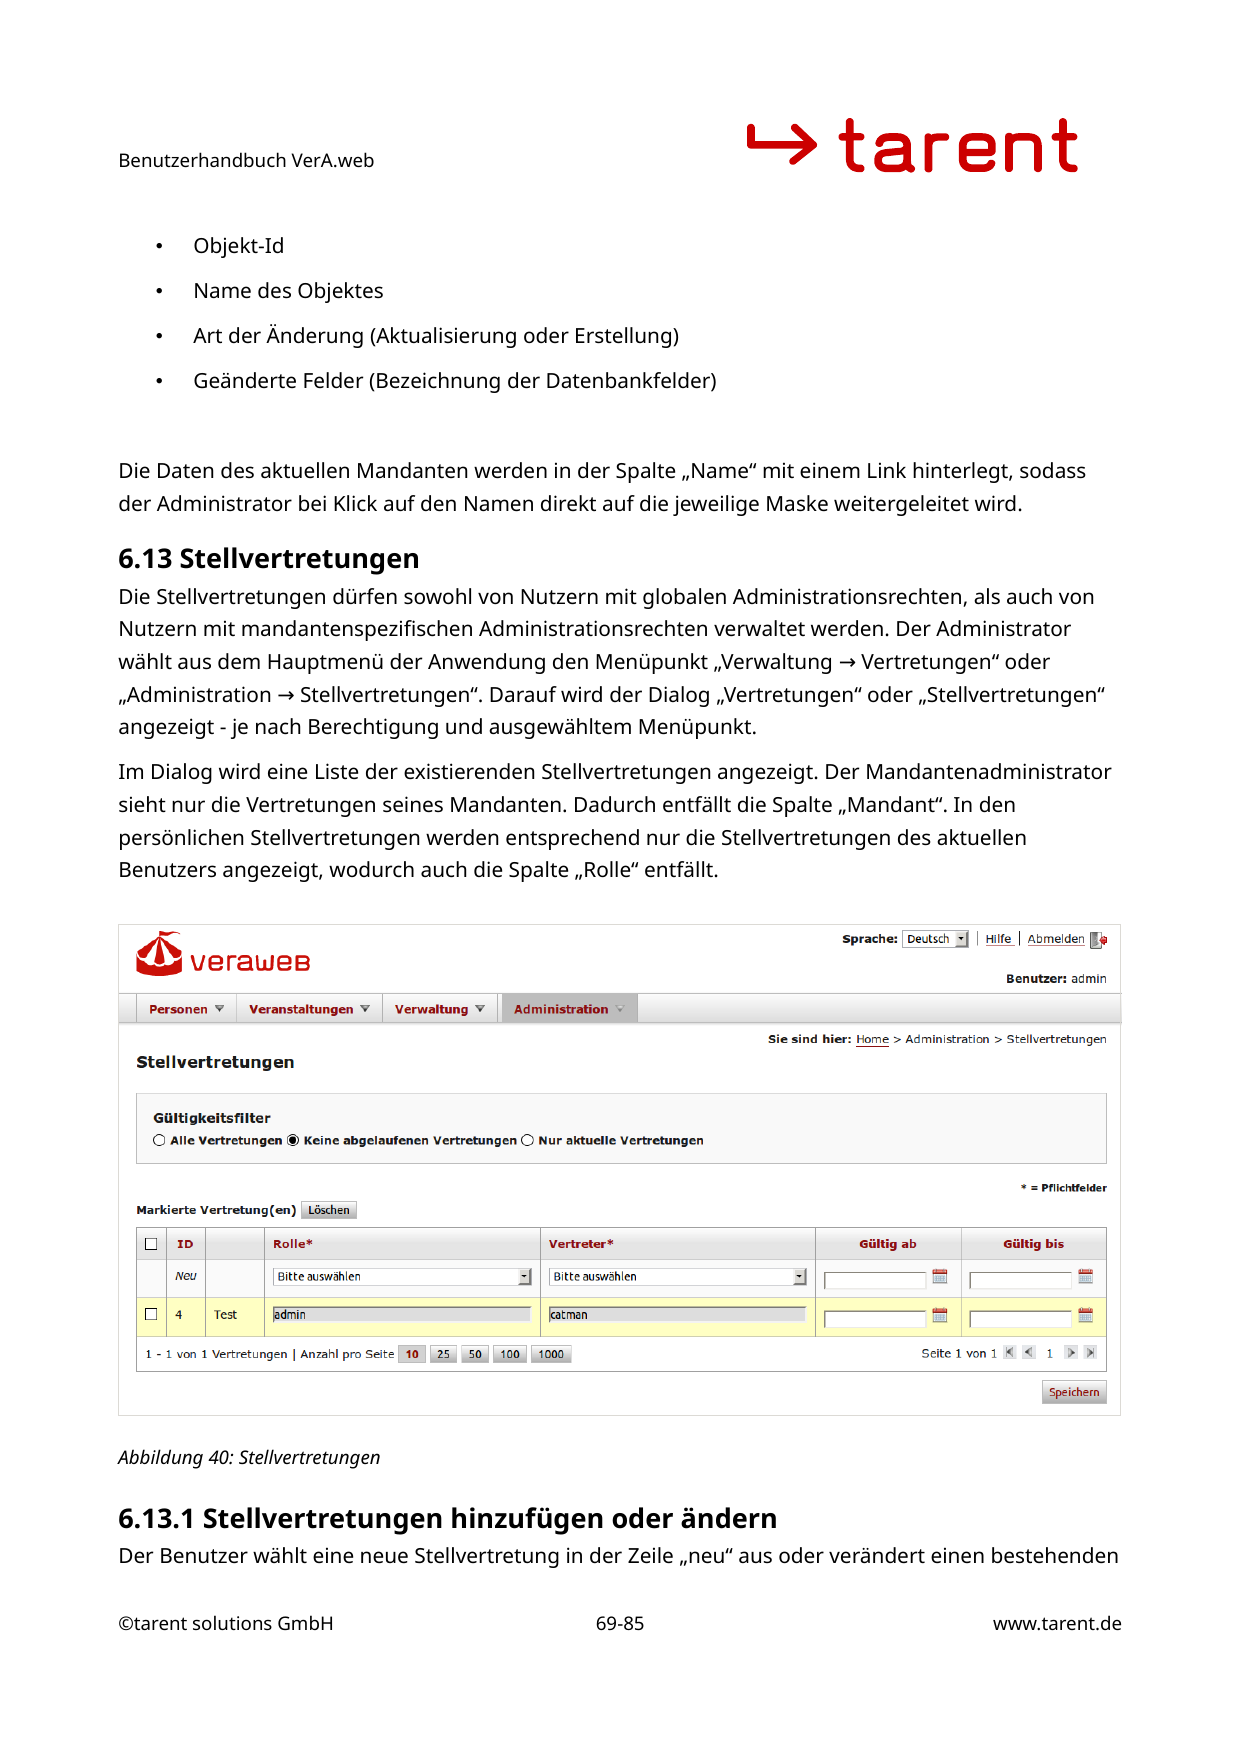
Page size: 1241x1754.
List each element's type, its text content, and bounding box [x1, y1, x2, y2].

subtitle Stellvertretungen hinzufügen oder ändern [118, 1470, 1122, 1536]
picture [118, 924, 1122, 1417]
text Der Benutzer wählt eine neue Stellvertretung in der Zeile „neu“ aus oder verändert einen bestehenden [118, 1542, 1122, 1570]
subtitle Stellvertretungen [118, 539, 1122, 576]
list Geänderte Felder (Bezeichnung der Datenbankfelder) [156, 367, 1122, 395]
subtitle [118, 900, 1122, 924]
list Objekt-Id [156, 232, 1122, 260]
text Im Dialog wird eine Liste der existierenden Stellvertretungen angezeigt. Der Mandantenadministrator sieht nur die Vertretungen seines Mandanten. Dadurch entfällt die Spalte „Mandant“. In den persönlichen Stellvertretungen werden entsprechend nur die Stellvertretungen des aktuellen Benutzers angezeigt, wodurch auch die Spalte „Rolle“ entfällt. [118, 757, 1122, 884]
list Name des Objektes [156, 277, 1122, 305]
text Abbildung 40: Stellvertretungen [118, 1417, 1122, 1470]
text Die Daten des aktuellen Mandanten werden in der Spalte „Name“ mit einem Link hinterlegt, sodass der Administrator bei Klick auf den Namen direkt auf die jeweilige Maske weitergeleitet wird. [118, 457, 1122, 518]
list Art der Änderung (Aktualisierung oder Erstellung) [156, 322, 1122, 350]
text Die Stellvertretungen dürfen sowohl von Nutzern mit globalen Administrationsrechten, als auch von Nutzern mit mandantenspezifischen Administrationsrechten verwaltet werden. Der Administrator wählt aus dem Hauptmenü der Anwendung den Menüpunkt „Verwaltung → Vertretungen“ oder „Administration → Stellvertretungen“. Darauf wird der Dialog „Vertretungen“ oder „Stellvertretungen“ angezeigt - je nach Berechtigung und ausgewähltem Menüpunkt. [118, 582, 1122, 741]
